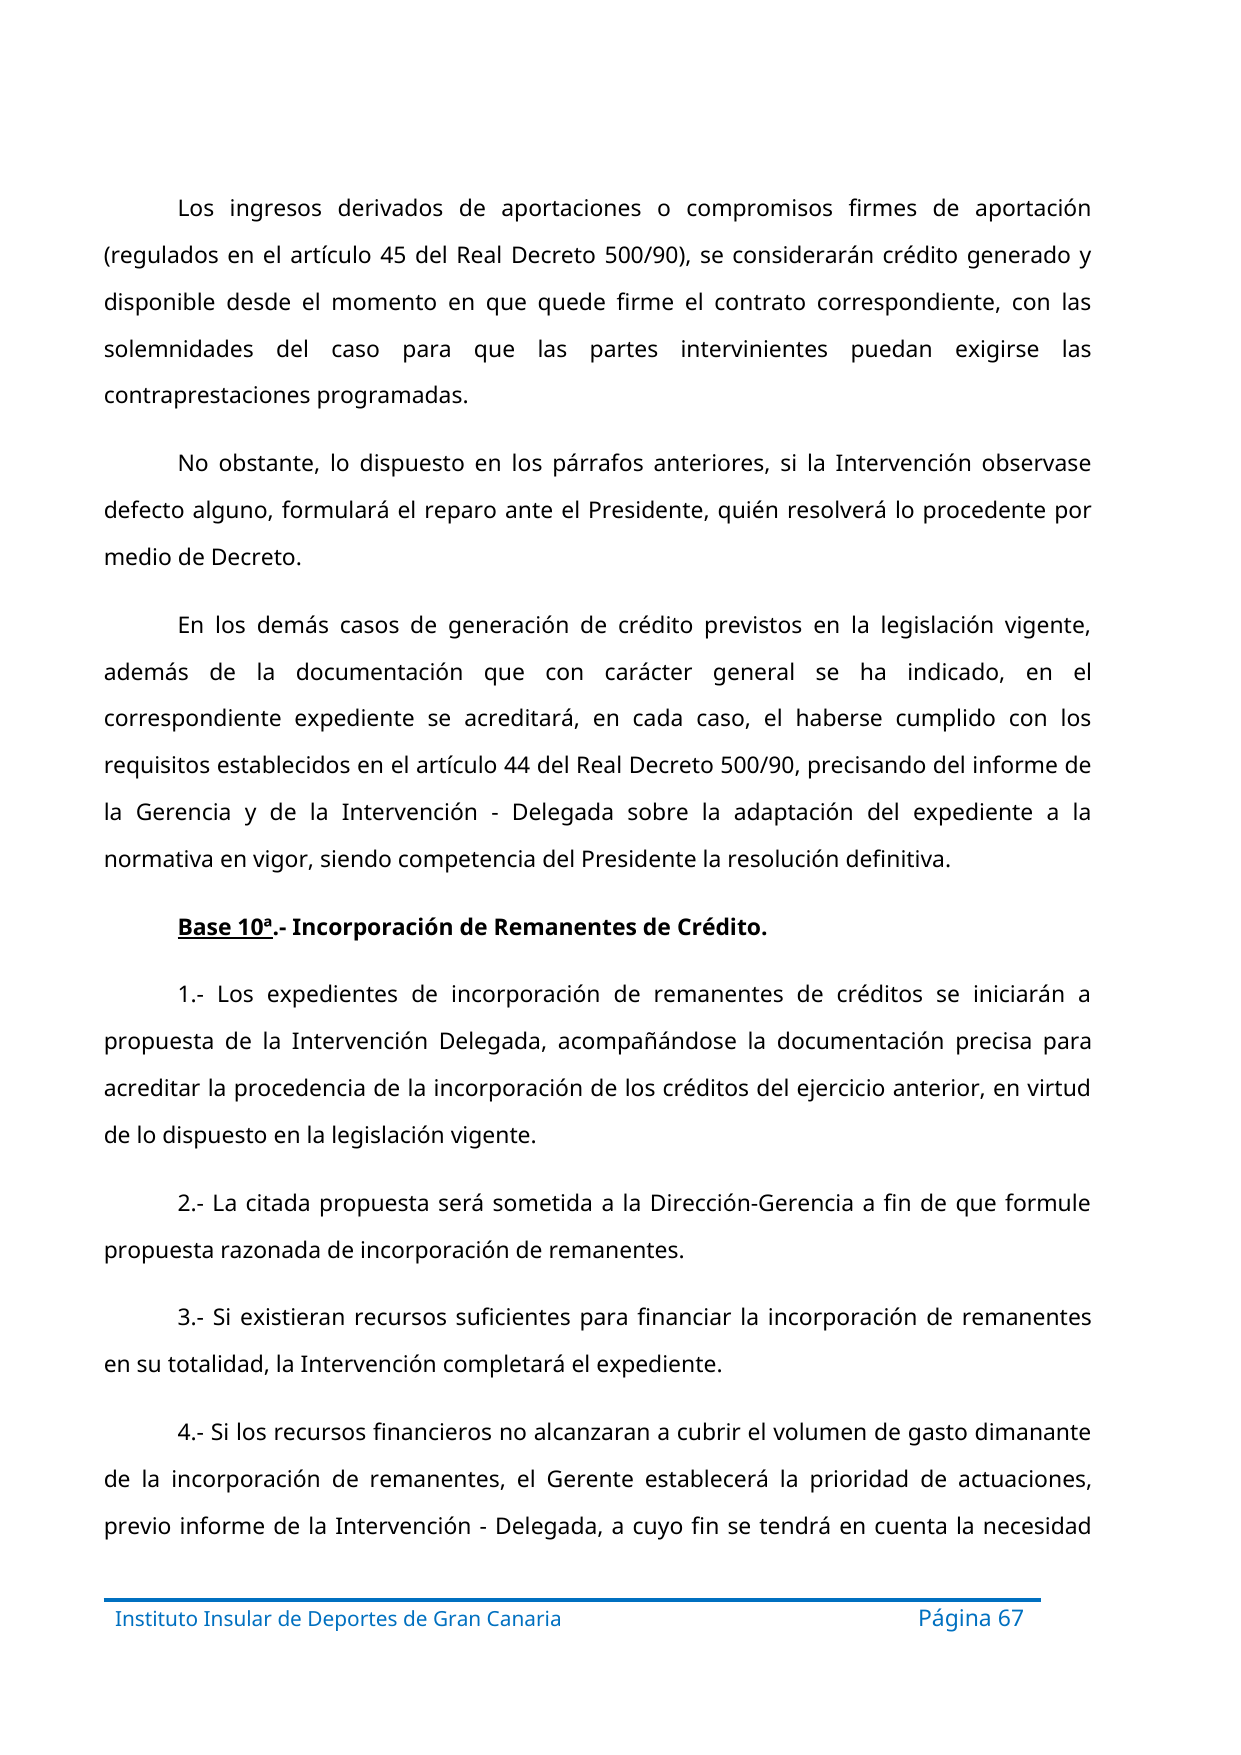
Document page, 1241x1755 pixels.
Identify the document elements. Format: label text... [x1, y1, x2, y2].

text Base 10ª.- Incorporación de Remanentes de Crédito. [103, 911, 1093, 942]
text En los demás casos de generación de crédito previstos en la legislación vigente, además de la documentación que con carácter general se ha indicado, en el correspondiente expediente se acreditará, en cada caso, el haberse cumplido con los requisitos establecidos en el artículo 44 del Real Decreto 500/90, precisando del informe de la Gerencia y de la Intervención - Delegada sobre la adaptación del expediente a la normativa en vigor, siendo competencia del Presidente la resolución definitiva. [103, 609, 1093, 874]
text 1.- Los expedientes de incorporación de remanentes de créditos se iniciarán a propuesta de la Intervención Delegada, acompañándose la documentación precisa para acreditar la procedencia de la incorporación de los créditos del ejercicio anterior, en virtud de lo dispuesto en la legislación vigente. [103, 978, 1093, 1150]
text 2.- La citada propuesta será sometida a la Dirección-Gerencia a fin de que formule propuesta razonada de incorporación de remanentes. [103, 1187, 1093, 1265]
text No obstante, lo dispuesto en los párrafos anteriores, si la Intervención observase defecto alguno, formulará el reparo ante el Presidente, quién resolverá lo procedente por medio de Decreto. [103, 447, 1093, 572]
text Los ingresos derivados de aportaciones o compromisos firmes de aportación (regulados en el artículo 45 del Real Decreto 500/90), se considerarán crédito generado y disponible desde el momento en que quede firme el contrato correspondiente, con las solemnidades del caso para que las partes intervinientes puedan exigirse las contraprestaciones programadas. [103, 192, 1093, 411]
text 3.- Si existieran recursos suficientes para financiar la incorporación de remanentes en su totalidad, la Intervención completará el expediente. [103, 1301, 1093, 1379]
text 4.- Si los recursos financieros no alcanzaran a cubrir el volumen de gasto dimanante de la incorporación de remanentes, el Gerente establecerá la prioridad de actuaciones, previo informe de la Intervención - Delegada, a cuyo fin se tendrá en cuenta la necesidad [103, 1416, 1093, 1541]
